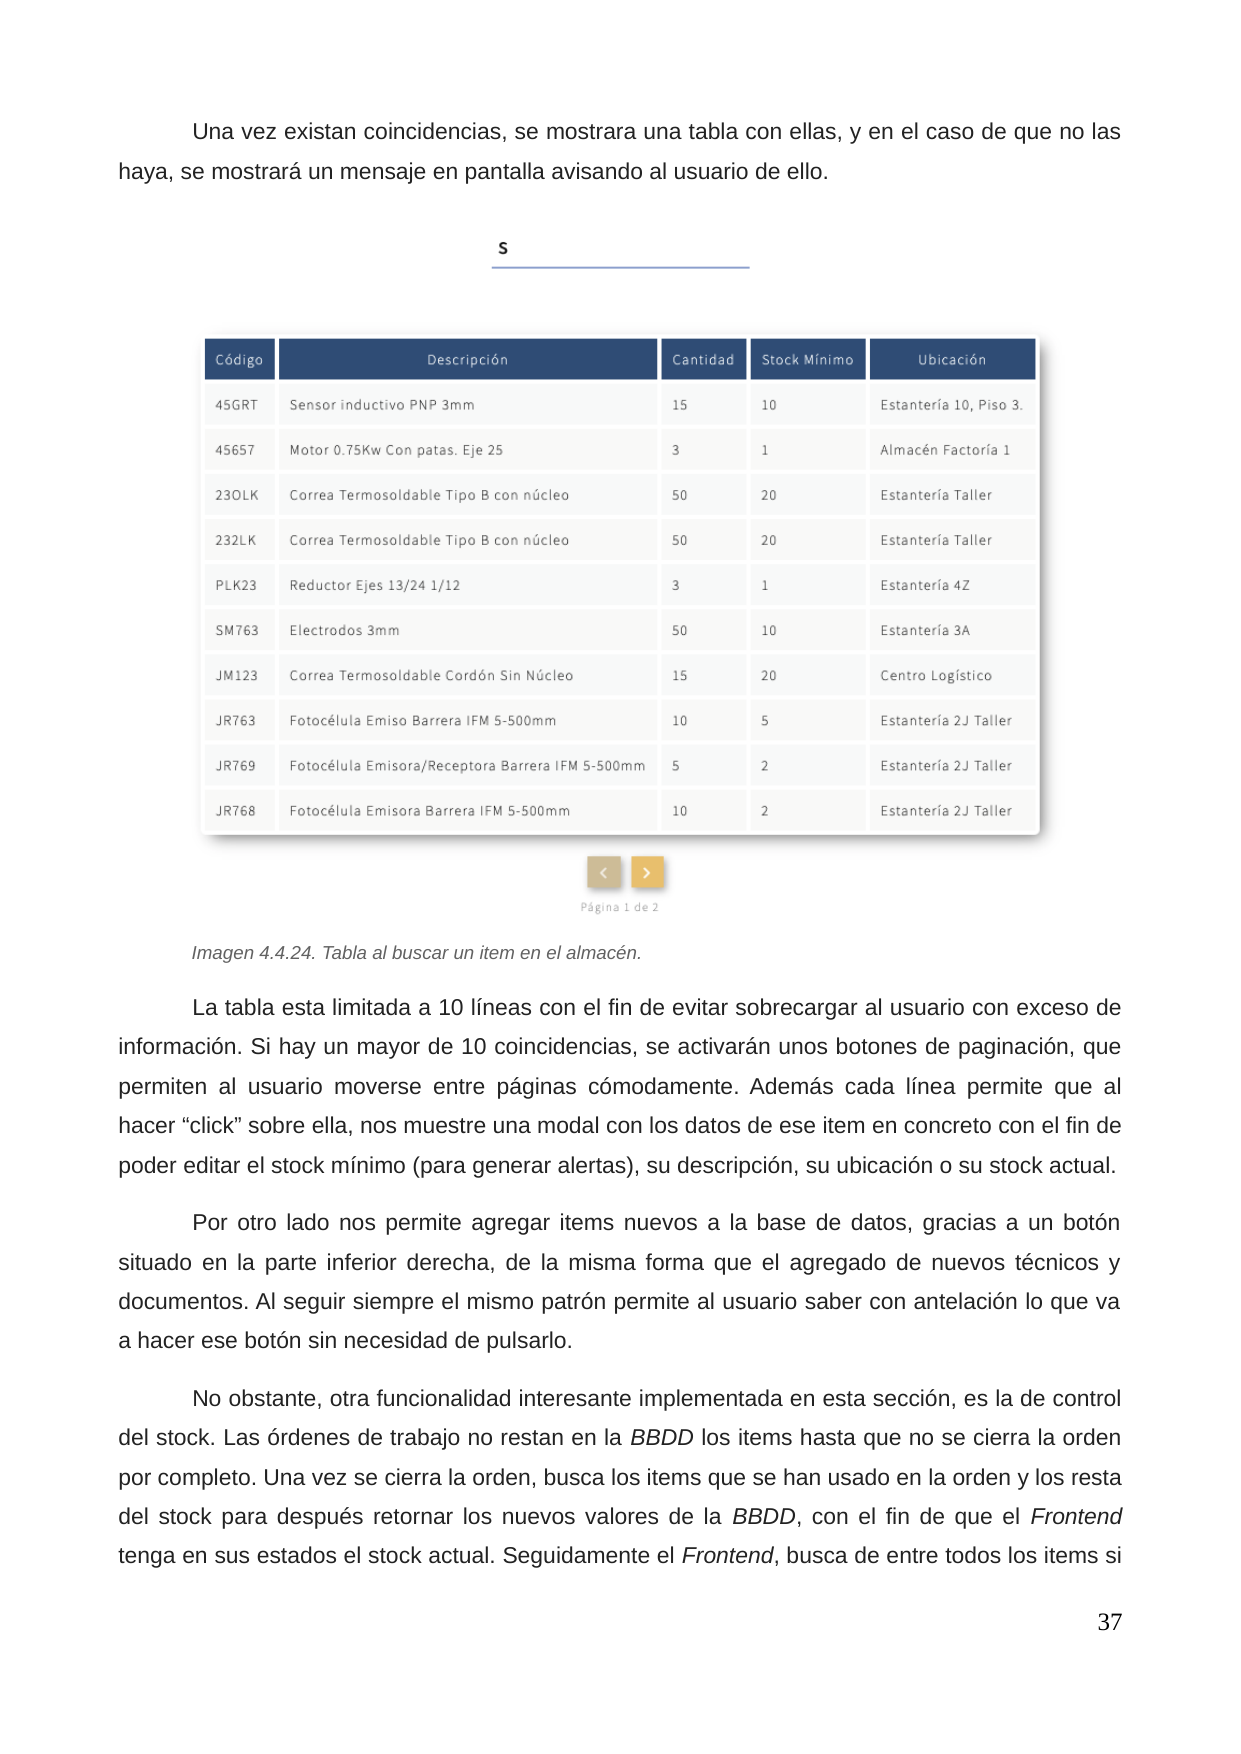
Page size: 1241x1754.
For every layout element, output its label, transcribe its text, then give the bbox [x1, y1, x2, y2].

text Imagen 4.4.24. Tabla al buscar un item en el almacén. [191, 924, 1071, 963]
text La tabla esta limitada a 10 líneas con el fin de evitar sobrecargar al usuario con exceso de información. Si hay un mayor de 10 coincidencias, se activarán unos botones de paginación, que permiten al usuario moverse entre páginas cómodamente. Además cada línea permite que al hacer “click” sobre ella, nos muestre una modal con los datos de ese item en concreto con el fin de poder editar el stock mínimo (para generar alertas), su descripción, su ubicación o su stock actual. [118, 215, 1122, 1178]
text Una vez existan coincidencias, se mostrara una tabla con ellas, y en el caso de que no las haya, se mostrará un mensaje en pantalla avisando al usuario de ello. [118, 118, 1122, 184]
text Por otro lado nos permite agregar items nuevos a la base de datos, gracias a un botón situado en la parte inferior derecha, de la misma forma que el agregado de nuevos técnicos y documentos. Al seguir siempre el mismo patrón permite al usuario saber con antelación lo que va a hacer ese botón sin necesidad de pulsarlo. [118, 1209, 1122, 1354]
text No obstante, otra funcionalidad interesante implementada en esta sección, es la de control del stock. Las órdenes de trabajo no restan en la BBDD los items hasta que no se cierra la orden por completo. Una vez se cierra la orden, busca los items que se han usado en la orden y los resta del stock para después retornar los nuevos valores de la BBDD, con el fin de que el Frontend tenga en sus estados el stock actual. Seguidamente el Frontend, busca de entre todos los items si [118, 1384, 1122, 1569]
picture [191, 227, 1072, 924]
